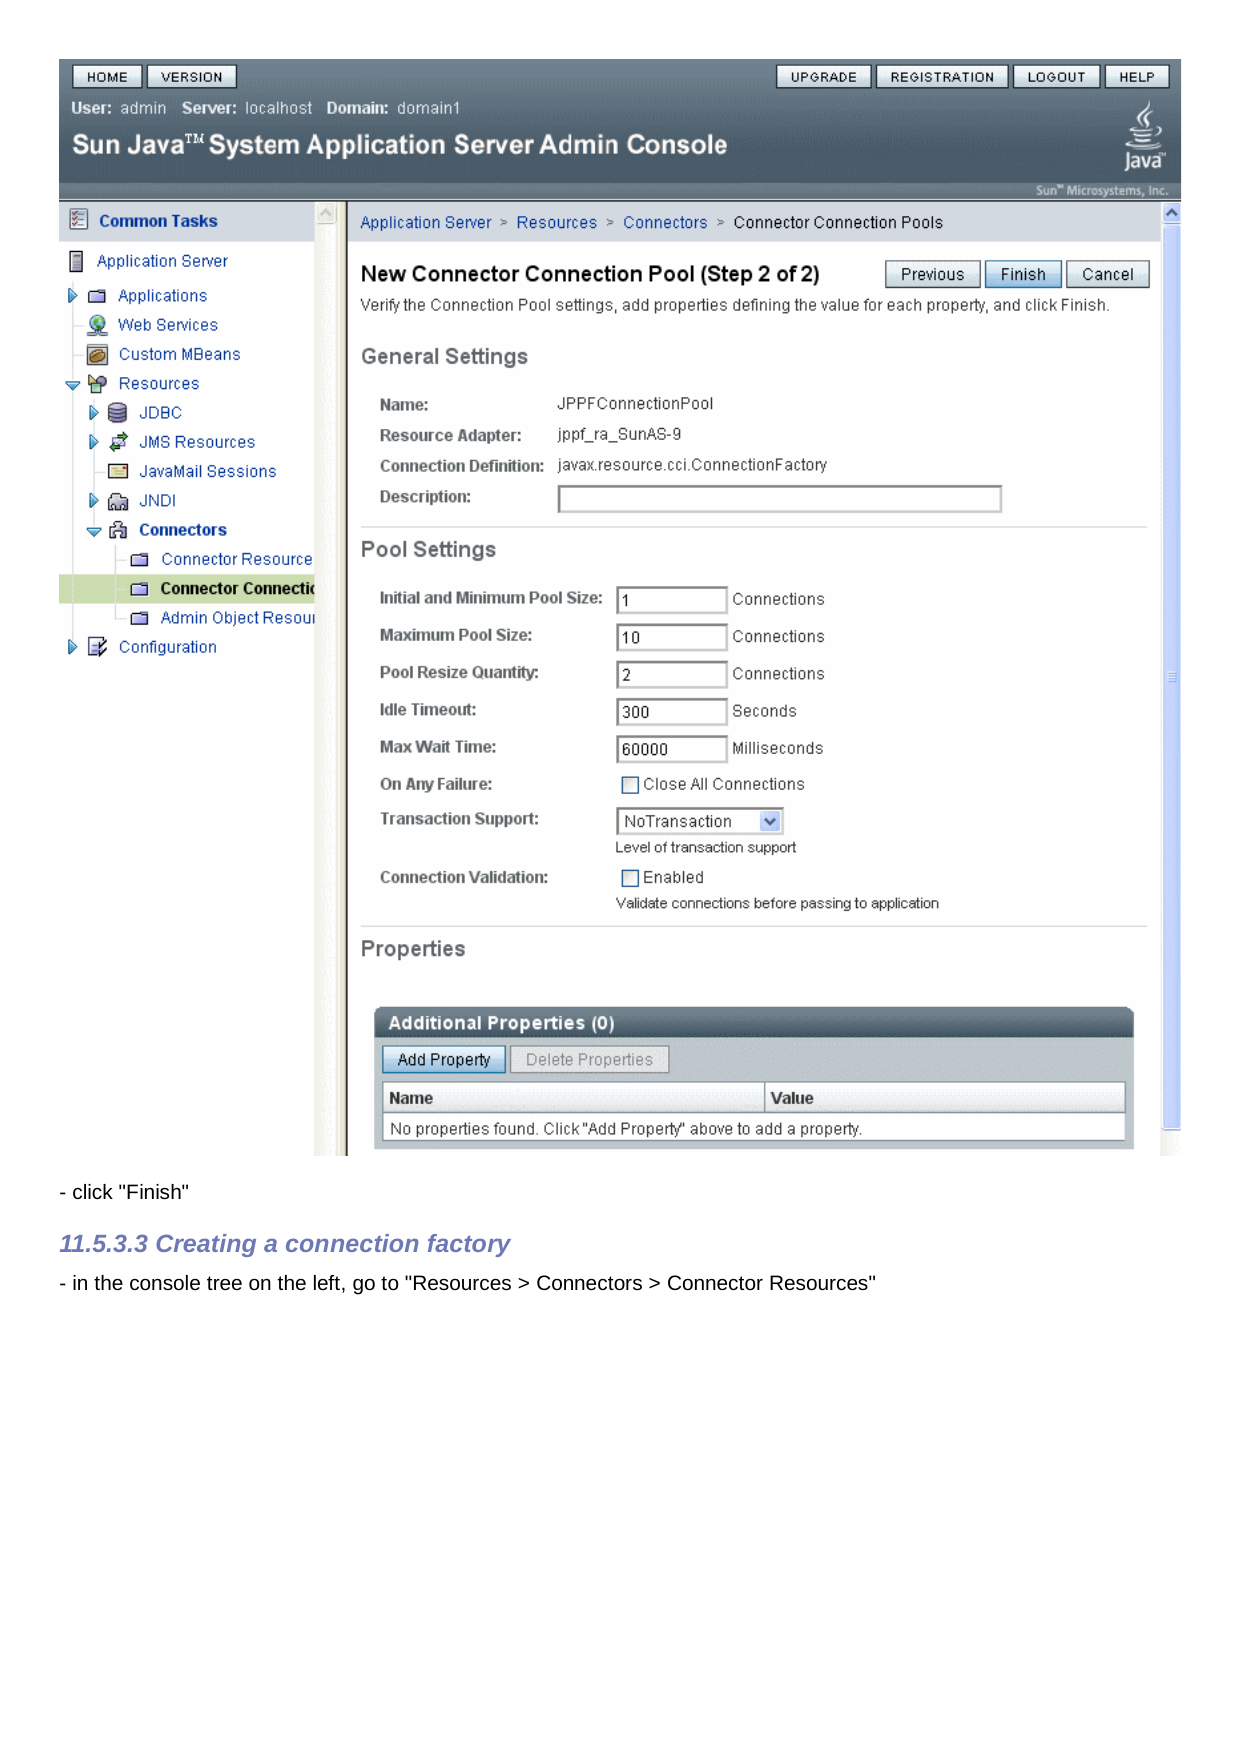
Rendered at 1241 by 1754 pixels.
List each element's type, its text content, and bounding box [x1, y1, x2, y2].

text - in the console tree on the left, go to "Resources > Connectors > Connector Resources" [59, 1271, 1181, 1294]
subtitle Creating a connection factory [59, 1229, 1181, 1258]
picture [59, 59, 1182, 1156]
text - click "Finish" [59, 1180, 1181, 1204]
